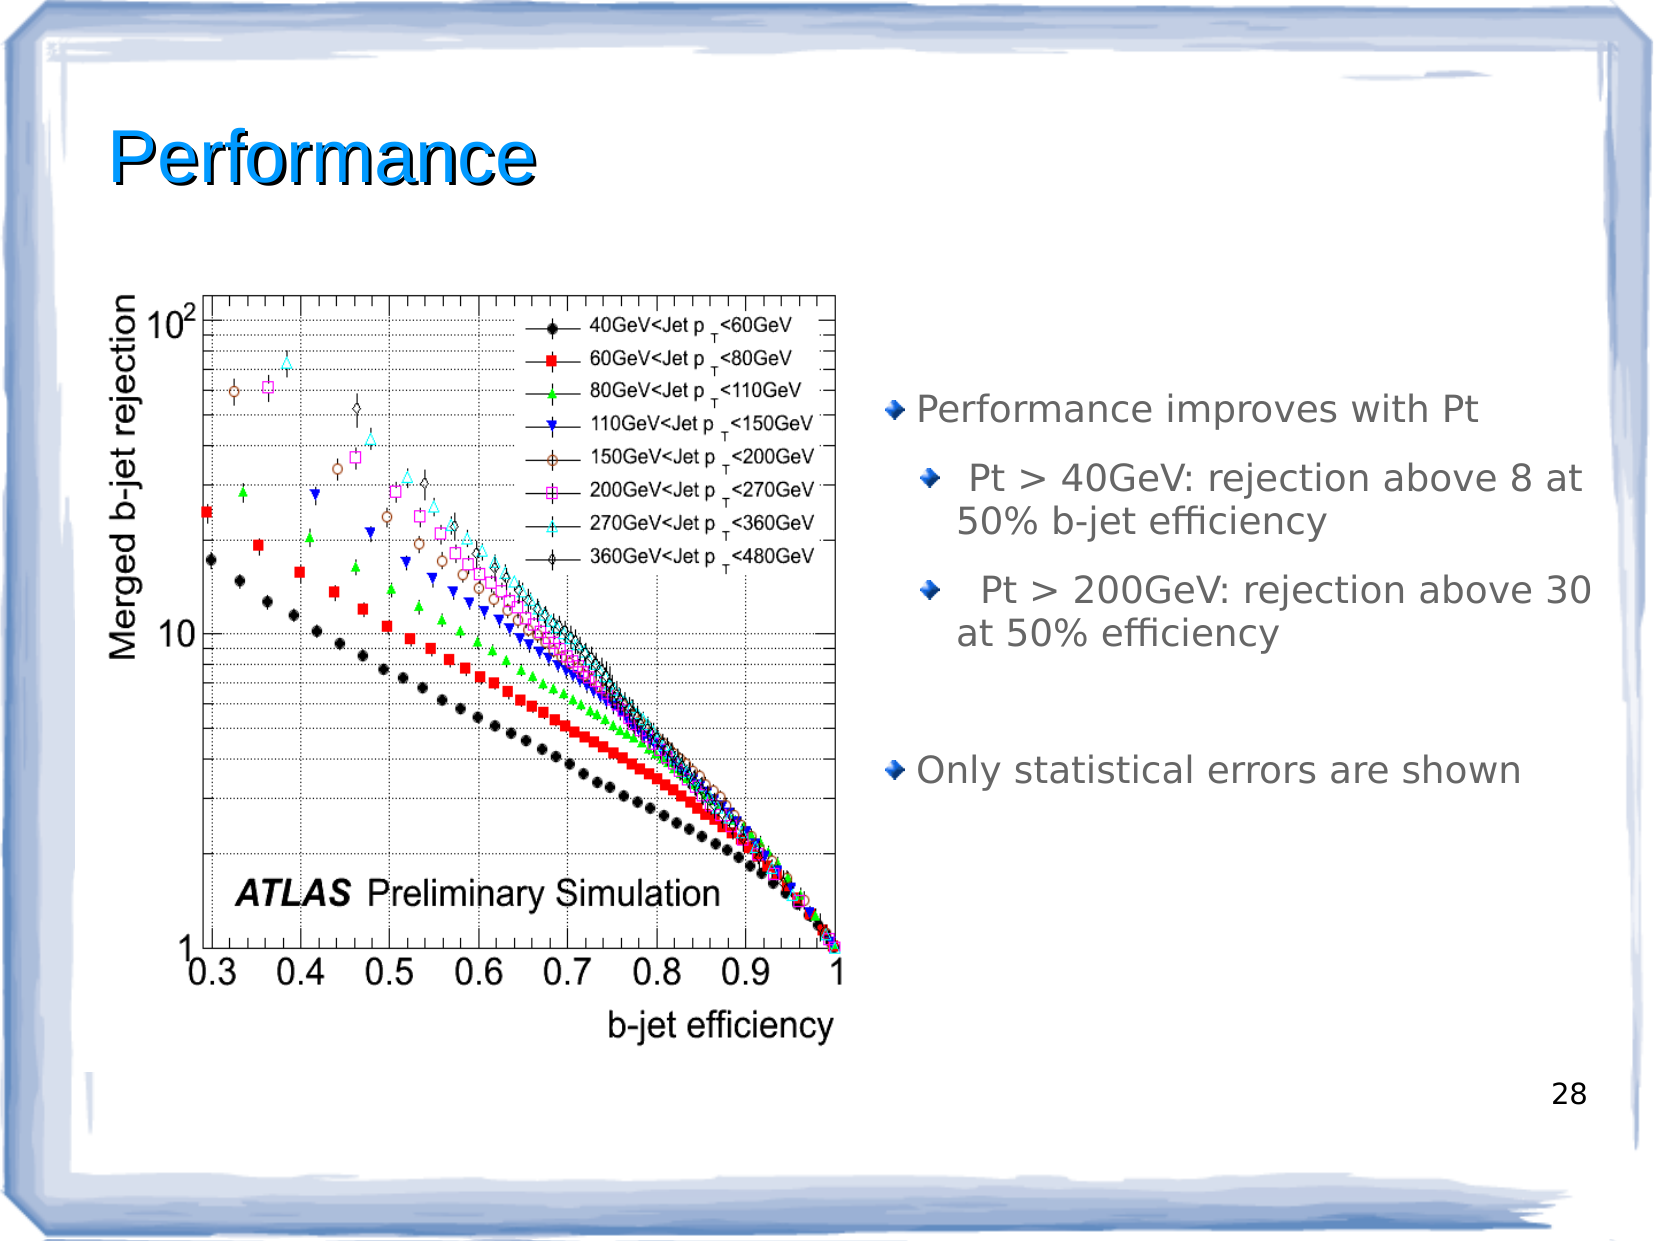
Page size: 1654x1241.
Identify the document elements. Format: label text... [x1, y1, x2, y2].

title Performance [107, 83, 1491, 230]
text_box Performance improves with Pt Pt > 40GeV: rejection above 8 at 50% b-jet efficiency Pt > 200GeV: rejection above 30 at 50% efficiency Only statistical errors are shown [875, 380, 1621, 813]
picture [0, 0, 1654, 1241]
